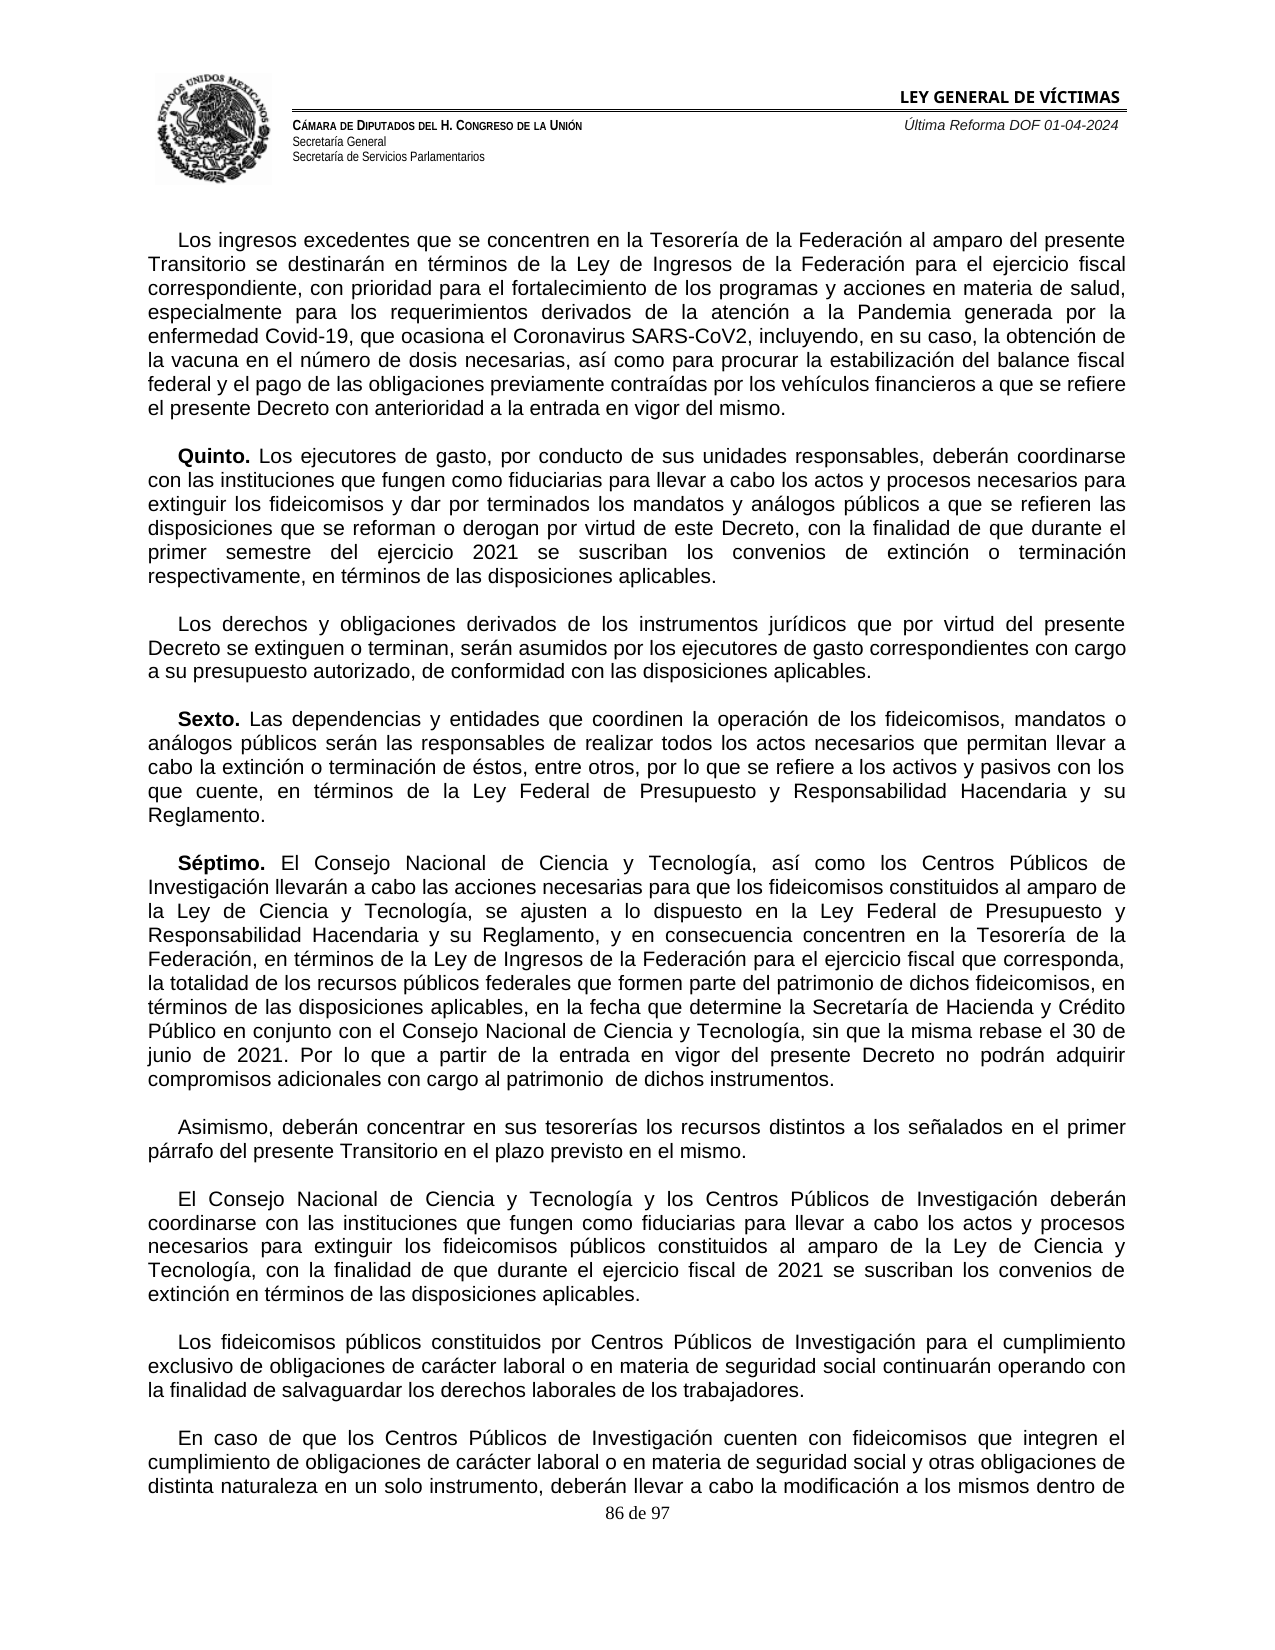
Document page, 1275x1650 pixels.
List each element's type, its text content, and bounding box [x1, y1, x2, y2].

text Quinto. Los ejecutores de gasto, por conducto de sus unidades responsables, deberán coordinarse con las instituciones que fungen como fiduciarias para llevar a cabo los actos y procesos necesarios para extinguir los fideicomisos y dar por terminados los mandatos y análogos públicos a que se refieren las disposiciones que se reforman o derogan por virtud de este Decreto, con la finalidad de que durante el primer semestre del ejercicio 2021 se suscriban los convenios de extinción o terminación respectivamente, en términos de las disposiciones aplicables. [148, 444, 1127, 587]
text Asimismo, deberán concentrar en sus tesorerías los recursos distintos a los señalados en el primer párrafo del presente Transitorio en el plazo previsto en el mismo. [148, 1114, 1127, 1162]
text Séptimo. El Consejo Nacional de Ciencia y Tecnología, así como los Centros Públicos de Investigación llevarán a cabo las acciones necesarias para que los fideicomisos constituidos al amparo de la Ley de Ciencia y Tecnología, se ajusten a lo dispuesto en la Ley Federal de Presupuesto y Responsabilidad Hacendaria y su Reglamento, y en consecuencia concentren en la Tesorería de la Federación, en términos de la Ley de Ingresos de la Federación para el ejercicio fiscal que corresponda, la totalidad de los recursos públicos federales que formen parte del patrimonio de dichos fideicomisos, en términos de las disposiciones aplicables, en la fecha que determine la Secretaría de Hacienda y Crédito Público en conjunto con el Consejo Nacional de Ciencia y Tecnología, sin que la misma rebase el 30 de junio de 2021. Por lo que a partir de la entrada en vigor del presente Decreto no podrán adquirir compromisos adicionales con cargo al patrimonio de dichos instrumentos. [148, 851, 1127, 1091]
text Sexto. Las dependencias y entidades que coordinen la operación de los fideicomisos, mandatos o análogos públicos serán las responsables de realizar todos los actos necesarios que permitan llevar a cabo la extinción o terminación de éstos, entre otros, por lo que se refiere a los activos y pasivos con los que cuente, en términos de la Ley Federal de Presupuesto y Responsabilidad Hacendaria y su Reglamento. [148, 707, 1127, 827]
text En caso de que los Centros Públicos de Investigación cuenten con fideicomisos que integren el cumplimiento de obligaciones de carácter laboral o en materia de seguridad social y otras obligaciones de distinta naturaleza en un solo instrumento, deberán llevar a cabo la modificación a los mismos dentro de [148, 1426, 1127, 1498]
text Los derechos y obligaciones derivados de los instrumentos jurídicos que por virtud del presente Decreto se extinguen o terminan, serán asumidos por los ejecutores de gasto correspondientes con cargo a su presupuesto autorizado, de conformidad con las disposiciones aplicables. [148, 611, 1127, 683]
text Los ingresos excedentes que se concentren en la Tesorería de la Federación al amparo del presente Transitorio se destinarán en términos de la Ley de Ingresos de la Federación para el ejercicio fiscal correspondiente, con prioridad para el fortalecimiento de los programas y acciones en materia de salud, especialmente para los requerimientos derivados de la atención a la Pandemia generada por la enfermedad Covid-19, que ocasiona el Coronavirus SARS-CoV2, incluyendo, en su caso, la obtención de la vacuna en el número de dosis necesarias, así como para procurar la estabilización del balance fiscal federal y el pago de las obligaciones previamente contraídas por los vehículos financieros a que se refiere el presente Decreto con anterioridad a la entrada en vigor del mismo. [148, 228, 1127, 420]
text El Consejo Nacional de Ciencia y Tecnología y los Centros Públicos de Investigación deberán coordinarse con las instituciones que fungen como fiduciarias para llevar a cabo los actos y procesos necesarios para extinguir los fideicomisos públicos constituidos al amparo de la Ley de Ciencia y Tecnología, con la finalidad de que durante el ejercicio fiscal de 2021 se suscriban los convenios de extinción en términos de las disposiciones aplicables. [148, 1186, 1127, 1306]
text Los fideicomisos públicos constituidos por Centros Públicos de Investigación para el cumplimiento exclusivo de obligaciones de carácter laboral o en materia de seguridad social continuarán operando con la finalidad de salvaguardar los derechos laborales de los trabajadores. [148, 1330, 1127, 1402]
